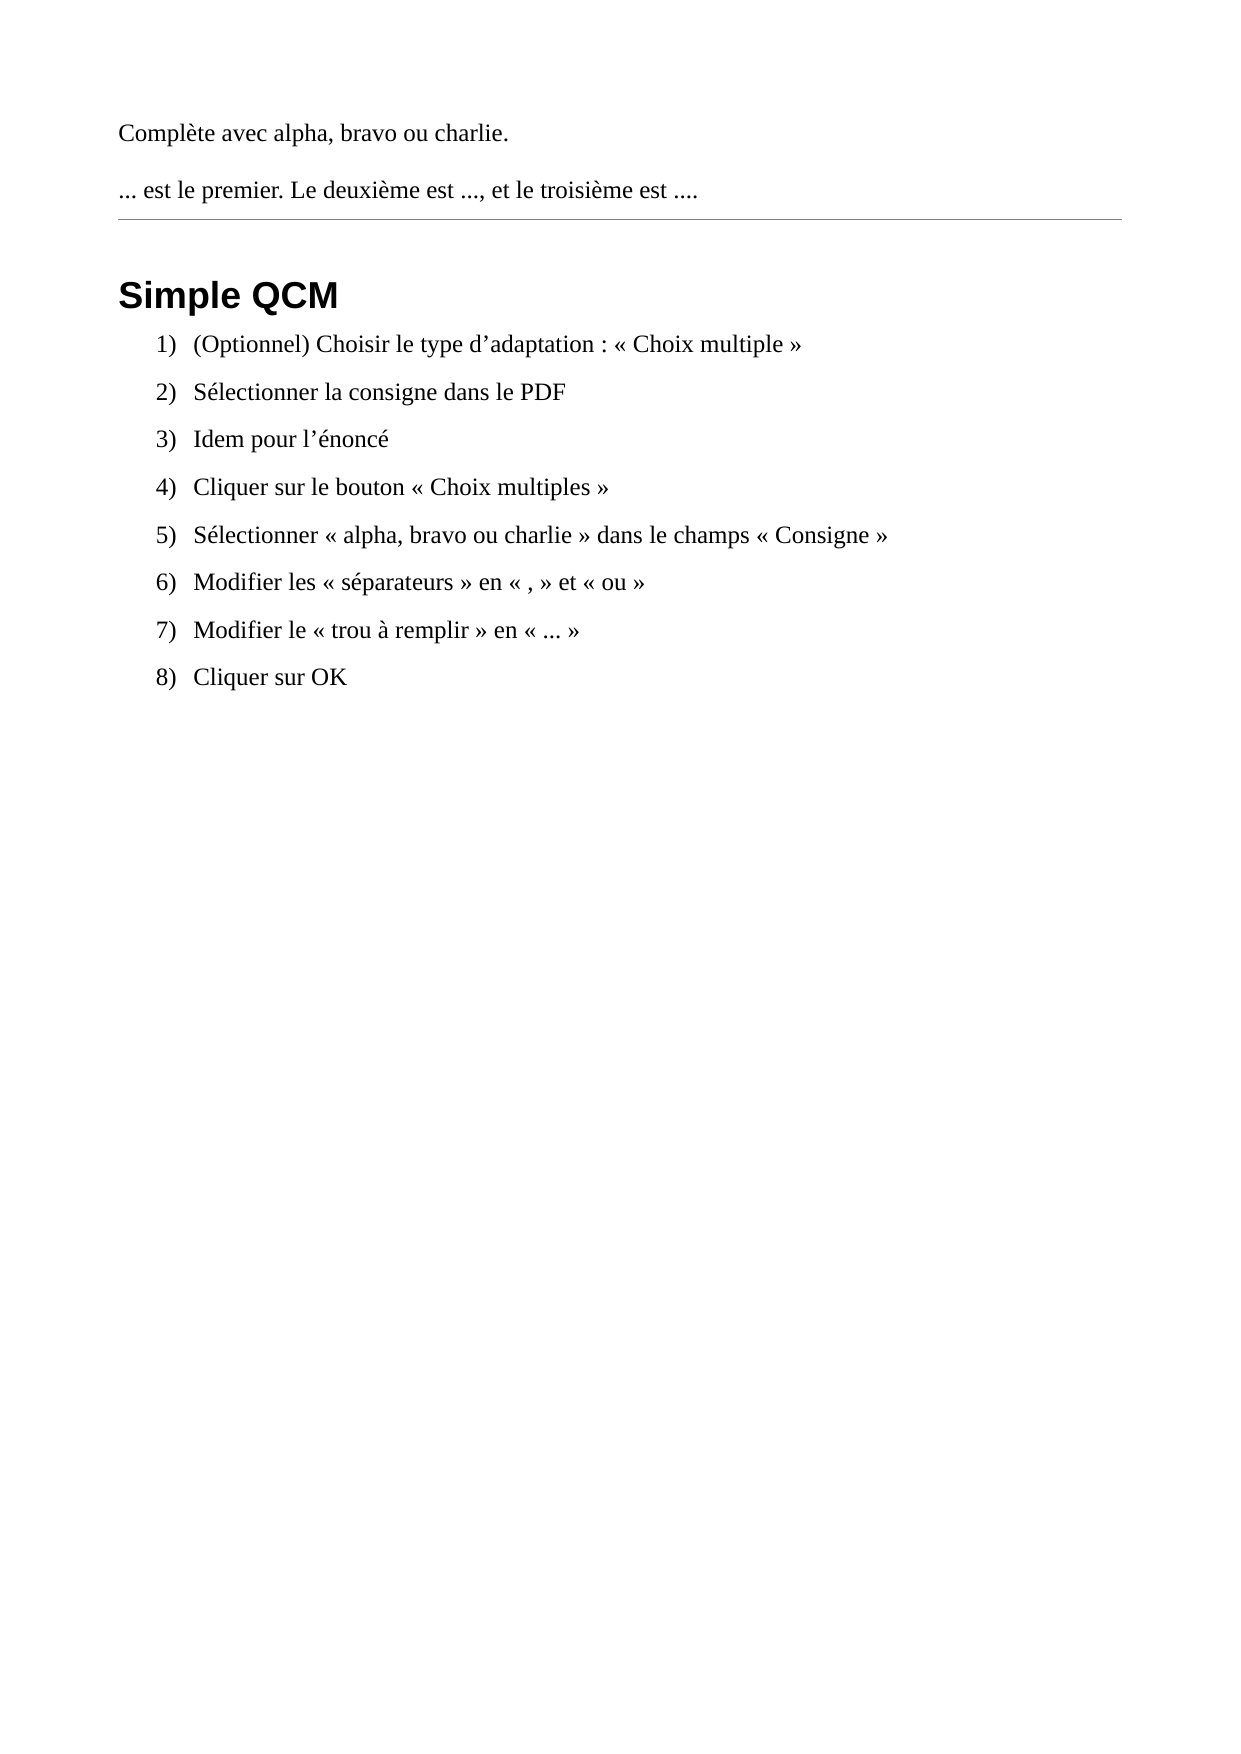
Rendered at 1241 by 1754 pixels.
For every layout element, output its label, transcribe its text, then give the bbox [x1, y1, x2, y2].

list Sélectionner la consigne dans le PDF [156, 377, 1122, 406]
list Cliquer sur le bouton « Choix multiples » [156, 472, 1122, 501]
list (Optionnel) Choisir le type d’adaptation : « Choix multiple » [156, 329, 1122, 358]
subtitle Simple QCM [118, 274, 1122, 317]
list Cliquer sur OK [156, 662, 1122, 691]
list Modifier le « trou à remplir » en « ... » [156, 615, 1122, 644]
list Sélectionner « alpha, bravo ou charlie » dans le champs « Consigne » [156, 520, 1122, 548]
list Modifier les « séparateurs » en « , » et « ou » [156, 567, 1122, 596]
text ... est le premier. Le deuxième est ..., et le troisième est .... [118, 176, 1122, 204]
text Complète avec alpha, bravo ou charlie. [118, 118, 1122, 147]
list Idem pour l’énoncé [156, 424, 1122, 453]
